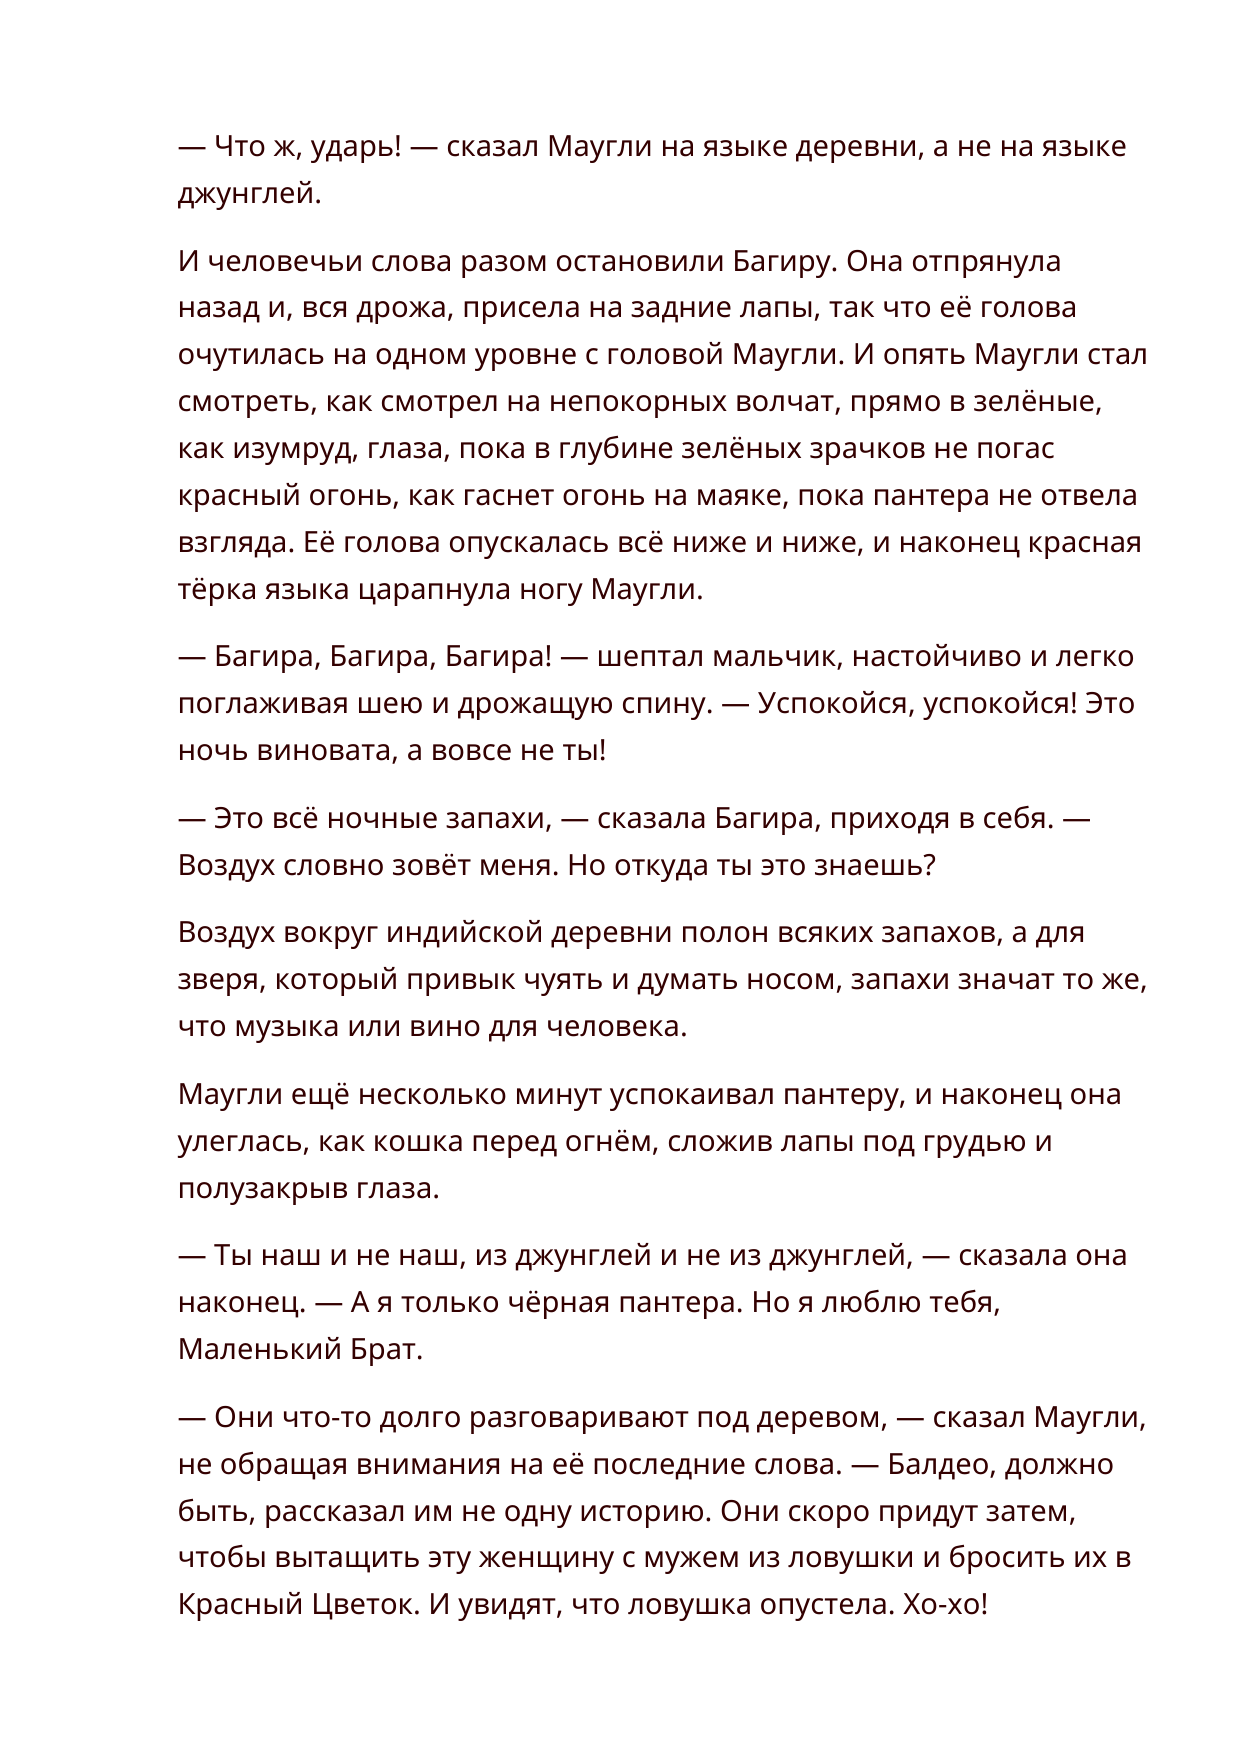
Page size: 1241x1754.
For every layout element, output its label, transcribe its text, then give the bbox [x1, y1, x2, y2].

text Воздух вокруг индийской деревни полон всяких запахов, а для зверя, который привык чуять и думать носом, запахи значат то же, что музыка или вино для человека. [177, 904, 1152, 1045]
text — Что ж, ударь! — сказал Маугли на языке деревни, а не на языке джунглей. [177, 118, 1152, 212]
text И человечьи слова разом остановили Багиру. Она отпрянула назад и, вся дрожа, присела на задние лапы, так что её голова очутилась на одном уровне с головой Маугли. И опять Маугли стал смотреть, как смотрел на непокорных волчат, прямо в зелёные, как изумруд, глаза, пока в глубине зелёных зрачков не погас красный огонь, как гаснет огонь на маяке, пока пантера не отвела взгляда. Её голова опускалась всё ниже и ниже, и наконец красная тёрка языка царапнула ногу Маугли. [177, 233, 1152, 608]
text — Они что-то долго разговаривают под деревом, — сказал Маугли, не обращая внимания на её последние слова. — Балдео, должно быть, рассказал им не одну историю. Они скоро придут затем, чтобы вытащить эту женщину с мужем из ловушки и бросить их в Красный Цветок. И увидят, что ловушка опустела. Хо-хо! [177, 1389, 1152, 1623]
text — Это всё ночные запахи, — сказала Багира, приходя в себя. — Воздух словно зовёт меня. Но откуда ты это знаешь? [177, 790, 1152, 884]
text — Ты наш и не наш, из джунглей и не из джунглей, — сказала она наконец. — А я только чёрная пантера. Но я люблю тебя, Маленький Брат. [177, 1227, 1152, 1368]
text — Багира, Багира, Багира! — шептал мальчик, настойчиво и легко поглаживая шею и дрожащую спину. — Успокойся, успокойся! Это ночь виновата, а вовсе не ты! [177, 628, 1152, 769]
text Маугли ещё несколько минут успокаивал пантеру, и наконец она улеглась, как кошка перед огнём, сложив лапы под грудью и полузакрыв глаза. [177, 1066, 1152, 1207]
